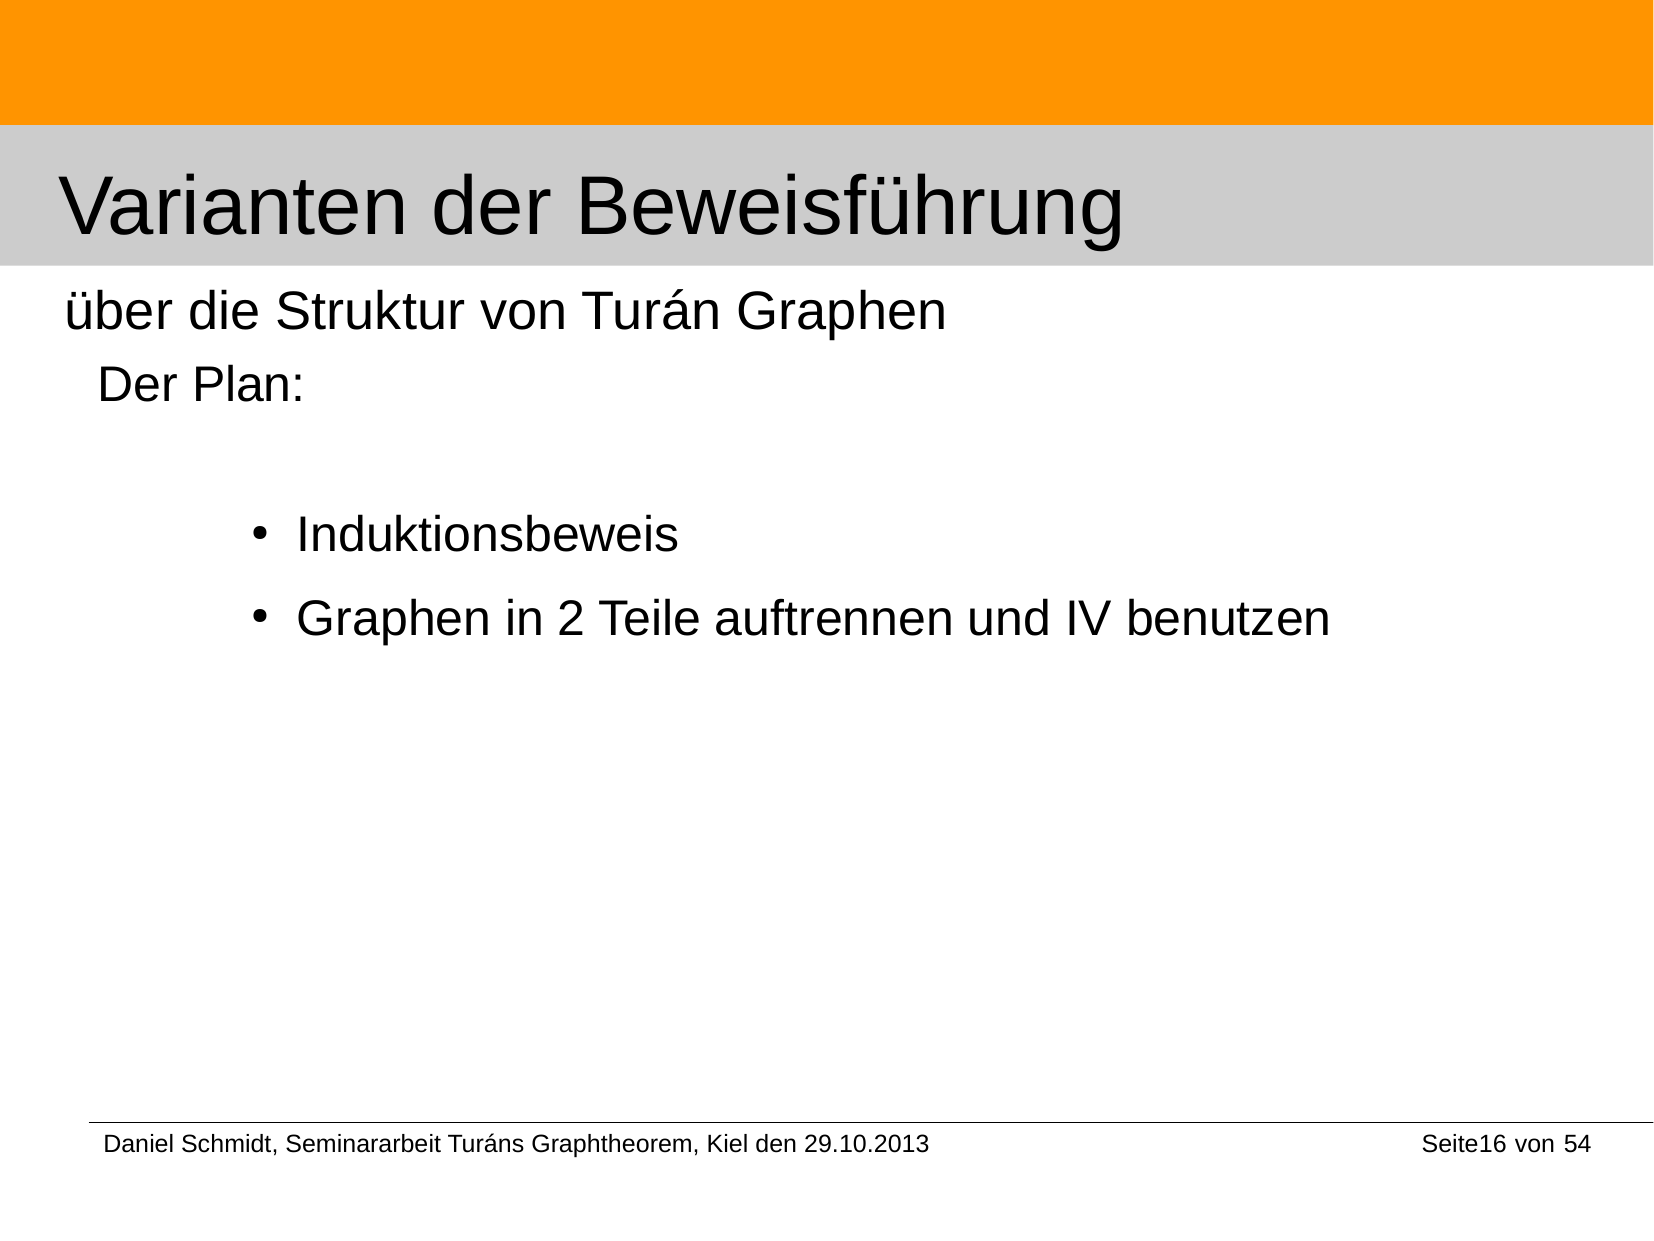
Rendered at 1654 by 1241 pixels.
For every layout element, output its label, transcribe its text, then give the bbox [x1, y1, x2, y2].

text_box Der Plan: [82, 348, 356, 465]
title Varianten der Beweisführung [50, 143, 1359, 260]
text_box Induktionsbeweis Graphen in 2 Teile auftrennen und IV benutzen [236, 470, 1536, 626]
text_box Seite [1406, 1122, 1464, 1165]
title über die Struktur von Turán Graphen [56, 238, 1365, 349]
text_box [1464, 1122, 1549, 1165]
text_box 54 [1549, 1121, 1654, 1193]
